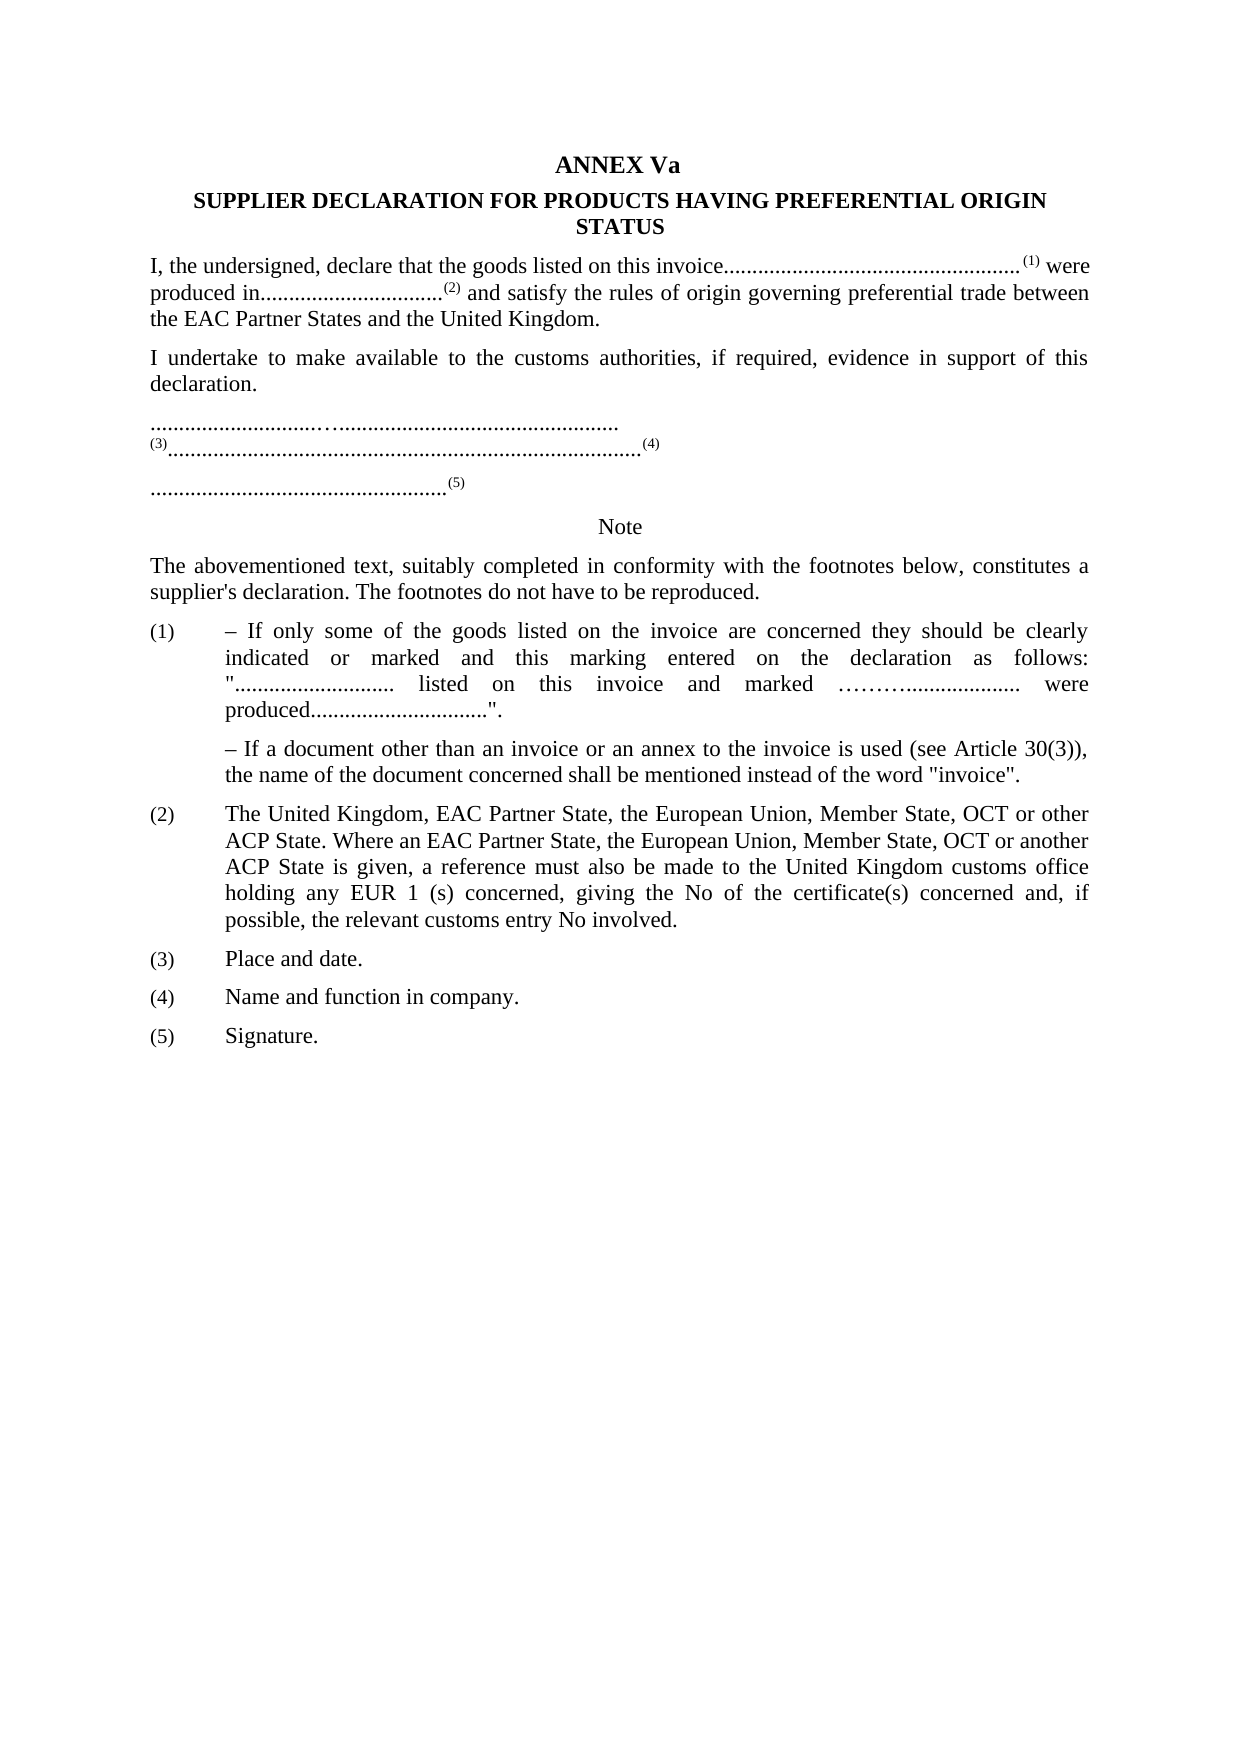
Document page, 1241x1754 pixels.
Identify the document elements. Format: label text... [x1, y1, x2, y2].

text ....................................................(5) [150, 474, 1090, 501]
list Name and function in company. [150, 983, 1090, 1010]
list Signature. [150, 1022, 1090, 1049]
text The abovementioned text, suitably completed in conformity with the footnotes below, constitutes a supplier's declaration. The footnotes do not have to be reproduced. [150, 552, 1090, 605]
text SUPPLIER DECLARATION FOR PRODUCTS HAVING PREFERENTIAL ORIGIN STATUS [150, 187, 1090, 240]
list Place and date. [150, 944, 1090, 971]
text I undertake to make available to the customs authorities, if required, evidence in support of this declaration. [150, 344, 1090, 397]
text – If a document other than an invoice or an annex to the invoice is used (see Article 30(3)), the name of the document concerned shall be mentioned instead of the word "invoice". [225, 735, 1090, 788]
text Note [150, 513, 1090, 539]
text .............................….................................................(3)...................................................................................(4) [150, 409, 1090, 462]
text I, the undersigned, declare that the goods listed on this invoice....................................................(1) were produced in................................(2) and satisfy the rules of origin governing preferential trade between the EAC Partner States and the United Kingdom. [150, 252, 1090, 331]
list – If only some of the goods listed on the invoice are concerned they should be clearly indicated or marked and this marking entered on the declaration as follows: "............................ listed on this invoice and marked ……….................... were produced...............................". [150, 617, 1090, 723]
subtitle ANNEX Va [150, 150, 1085, 179]
list The United Kingdom, EAC Partner State, the European Union, Member State, OCT or other ACP State. Where an EAC Partner State, the European Union, Member State, OCT or another ACP State is given, a reference must also be made to the United Kingdom customs office holding any EUR 1 (s) concerned, giving the No of the certificate(s) concerned and, if possible, the relevant customs entry No involved. [150, 800, 1090, 932]
